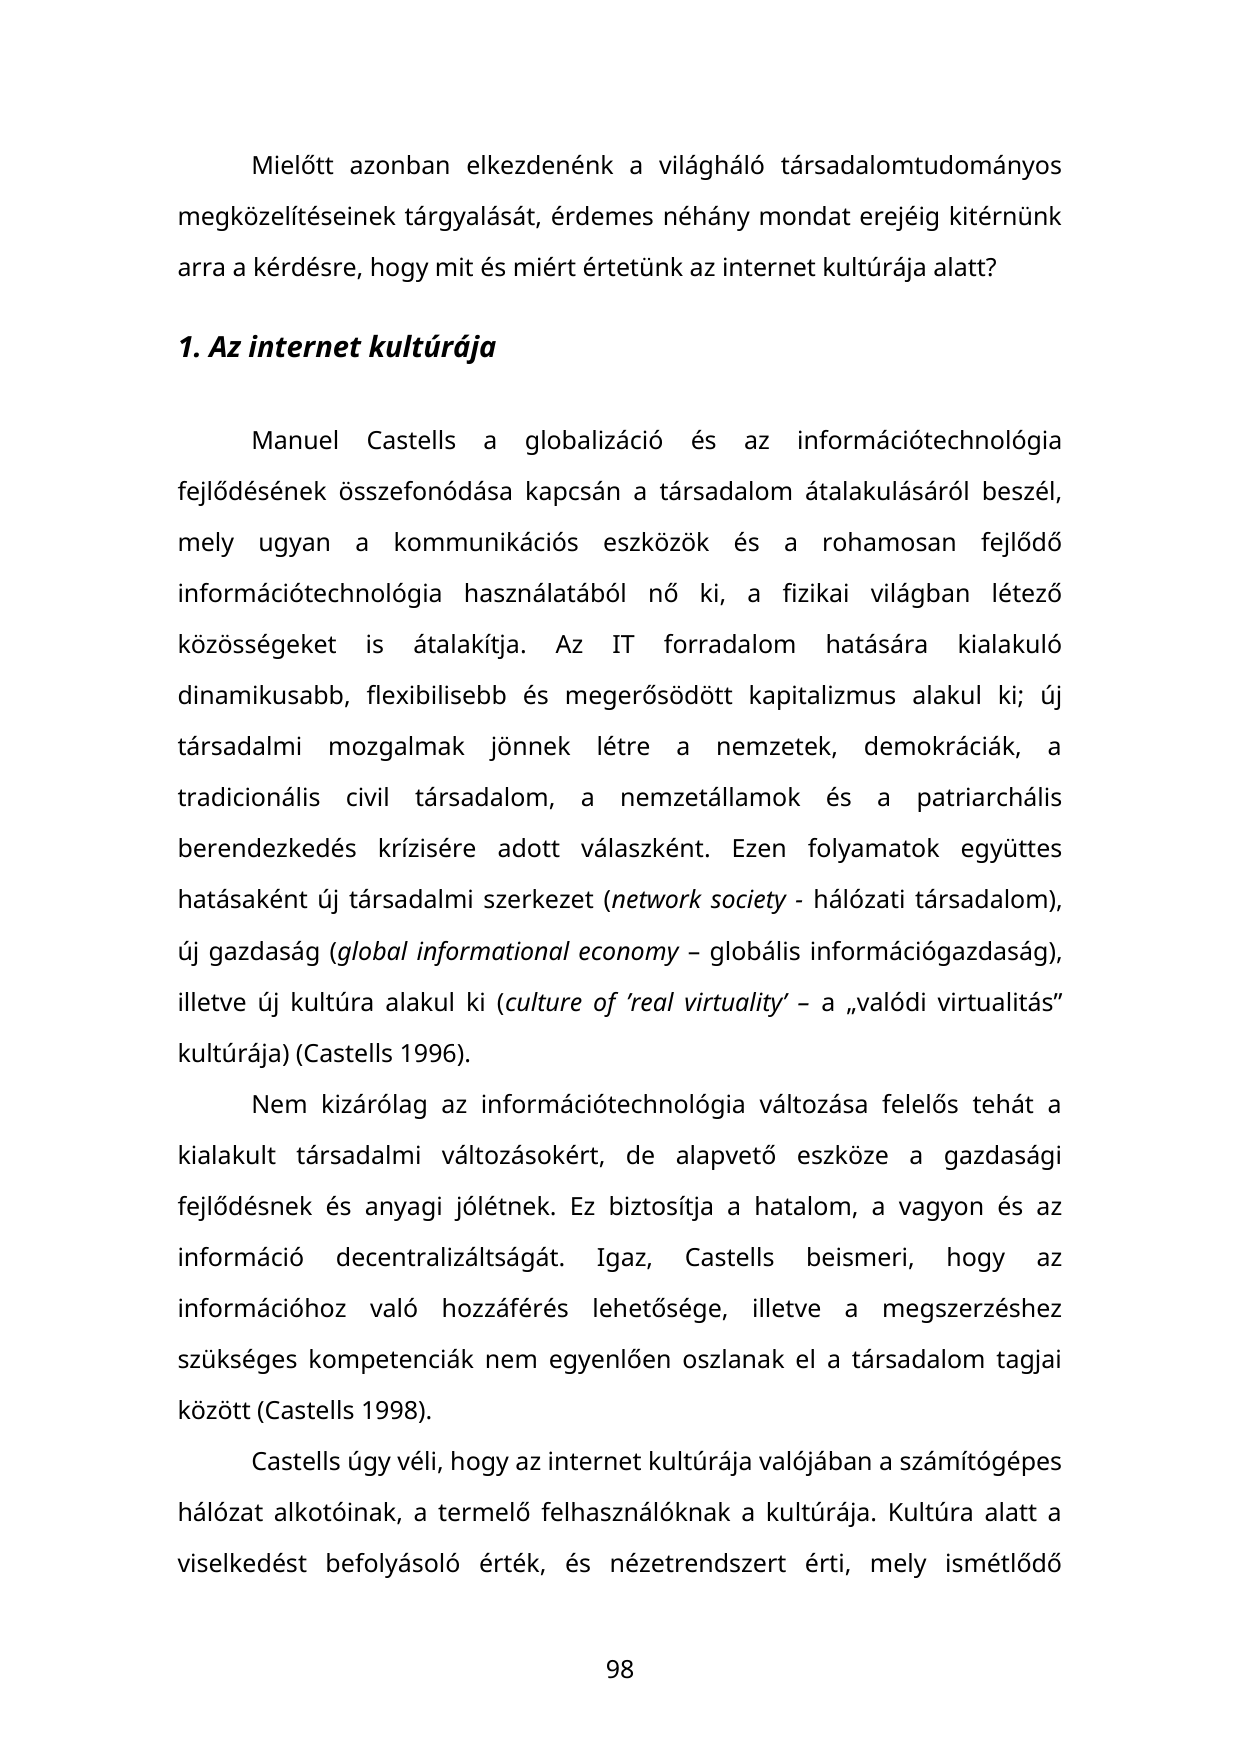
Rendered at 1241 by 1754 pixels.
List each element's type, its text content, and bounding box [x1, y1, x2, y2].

subtitle 1. Az internet kultúrája [177, 326, 1063, 366]
text Manuel Castells a globalizáció és az információtechnológia fejlődésének összefonódása kapcsán a társadalom átalakulásáról beszél, mely ugyan a kommunikációs eszközök és a rohamosan fejlődő információtechnológia használatából nő ki, a fizikai világban létező közösségeket is átalakítja. Az IT forradalom hatására kialakuló dinamikusabb, flexibilisebb és megerősödött kapitalizmus alakul ki; új társadalmi mozgalmak jönnek létre a nemzetek, demokráciák, a tradicionális civil társadalom, a nemzetállamok és a patriarchális berendezkedés krízisére adott válaszként. Ezen folyamatok együttes hatásaként új társadalmi szerkezet (network society - hálózati társadalom), új gazdaság (global informational economy – globális információgazdaság), illetve új kultúra alakul ki (culture of ’real virtuality’ – a „valódi virtualitás” kultúrája) (Castells 1996). [177, 423, 1063, 1069]
text Mielőtt azonban elkezdenénk a világháló társadalomtudományos megközelítéseinek tárgyalását, érdemes néhány mondat erejéig kitérnünk arra a kérdésre, hogy mit és miért értetünk az internet kultúrája alatt? [177, 148, 1063, 284]
text Castells úgy véli, hogy az internet kultúrája valójában a számítógépes hálózat alkotóinak, a termelő felhasználóknak a kultúrája. Kultúra alatt a viselkedést befolyásoló érték, és nézetrendszert érti, mely ismétlődő [177, 1444, 1063, 1580]
text Nem kizárólag az információtechnológia változása felelős tehát a kialakult társadalmi változásokért, de alapvető eszköze a gazdasági fejlődésnek és anyagi jólétnek. Ez biztosítja a hatalom, a vagyon és az információ decentralizáltságát. Igaz, Castells beismeri, hogy az információhoz való hozzáférés lehetősége, illetve a megszerzéshez szükséges kompetenciák nem egyenlően oszlanak el a társadalom tagjai között (Castells 1998). [177, 1086, 1063, 1427]
